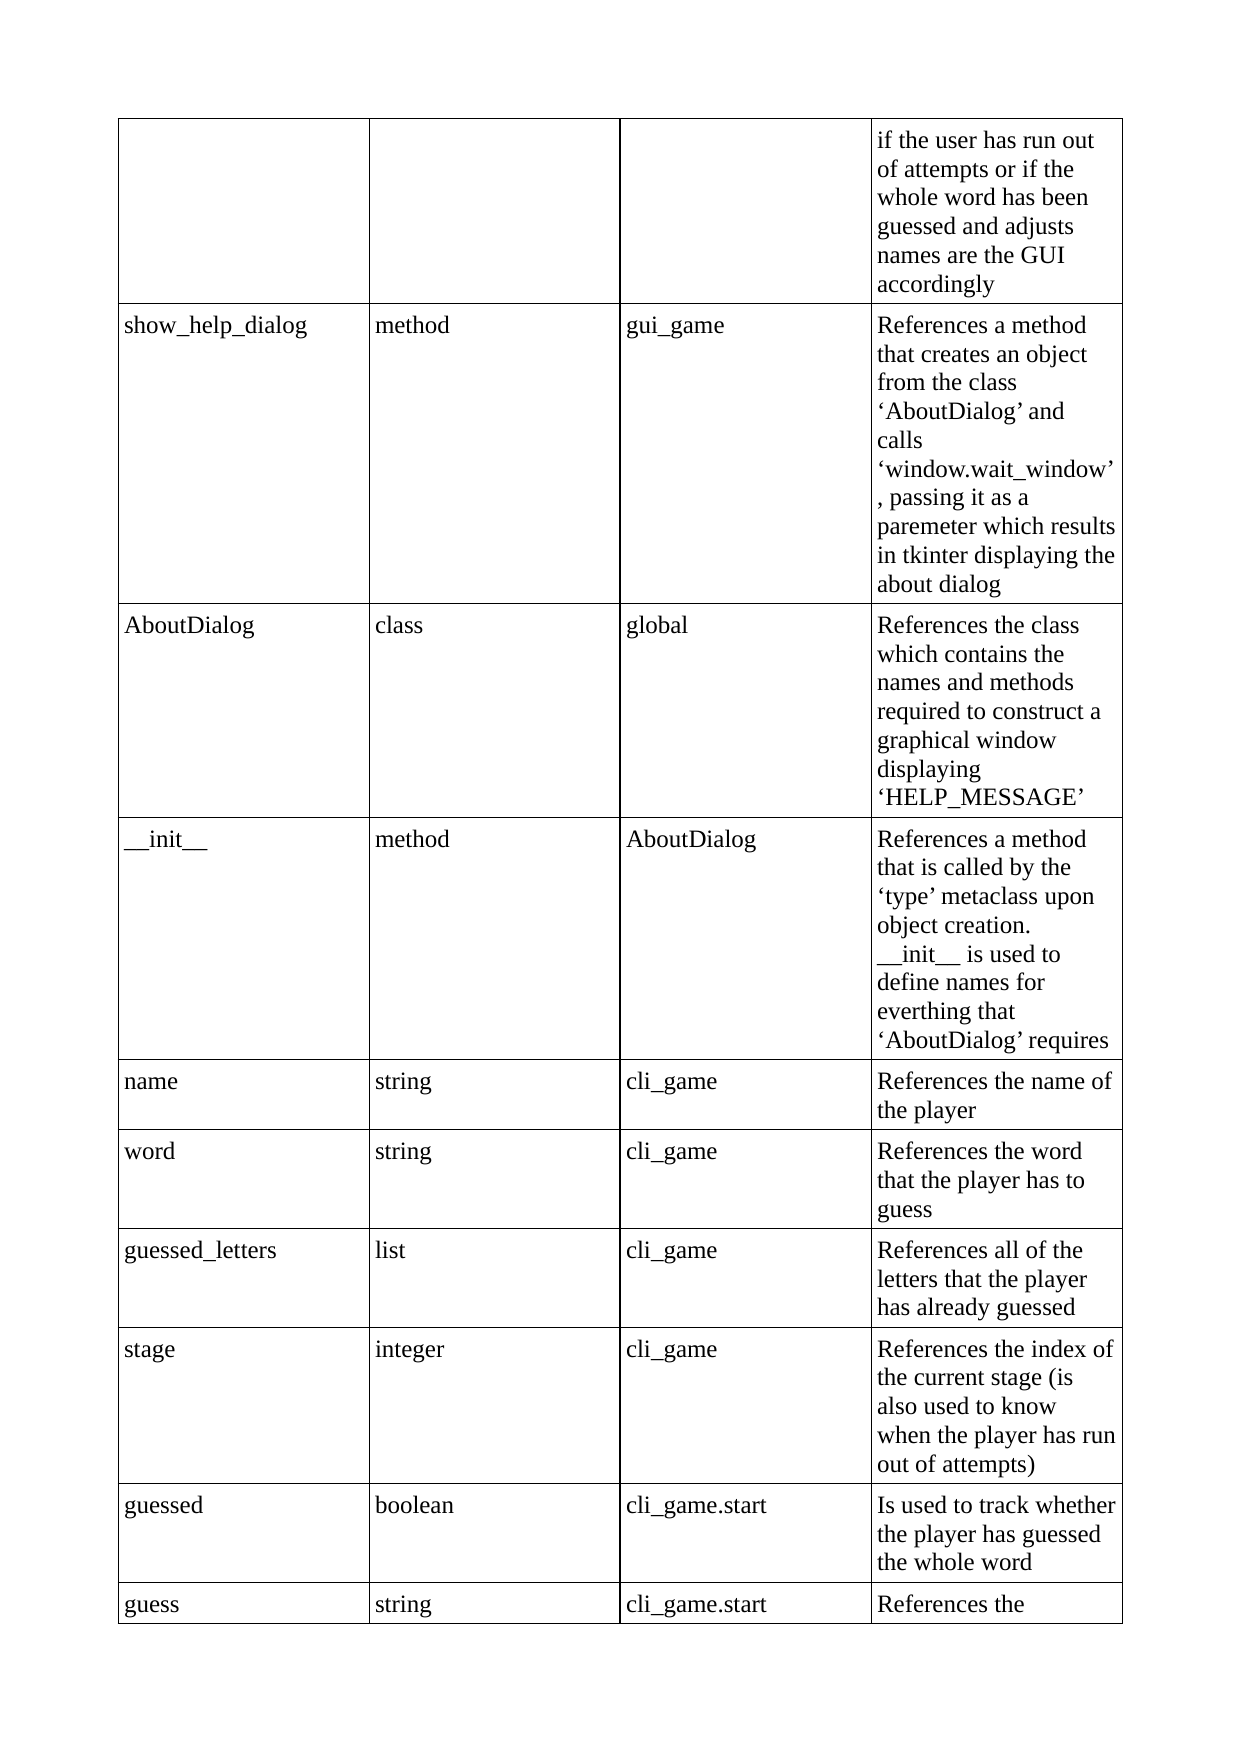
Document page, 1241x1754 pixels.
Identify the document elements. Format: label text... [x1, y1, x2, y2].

table_cell name [119, 1060, 369, 1129]
table_cell cli_game [621, 1130, 871, 1228]
table_cell cli_game [621, 1060, 871, 1129]
table_cell cli_game [621, 1328, 871, 1483]
table_cell boolean [370, 1484, 619, 1582]
table_cell integer [370, 1328, 619, 1483]
table_cell AboutDialog [621, 818, 871, 1059]
table_cell string [370, 1130, 619, 1228]
table_cell guessed [119, 1484, 369, 1582]
table_cell word [119, 1130, 369, 1228]
table_cell AboutDialog [119, 604, 369, 817]
table_cell stage [119, 1328, 369, 1483]
table_cell References the word that the player has to guess [872, 1130, 1122, 1228]
table_cell References the name of the player [872, 1060, 1122, 1129]
table_cell cli_game [621, 1229, 871, 1327]
table_cell class [370, 604, 619, 817]
table_cell [119, 119, 369, 303]
table_cell string [370, 1583, 619, 1623]
table_cell guessed_letters [119, 1229, 369, 1327]
table_cell cli_game.start [621, 1583, 871, 1623]
table_cell guess [119, 1583, 369, 1623]
table_cell cli_game.start [621, 1484, 871, 1582]
table_cell __init__ [119, 818, 369, 1059]
table_cell References the index of the current stage (is also used to know when the player has run out of attempts) [872, 1328, 1122, 1483]
table_cell gui_game [621, 304, 871, 603]
table_cell [370, 119, 619, 303]
table_cell list [370, 1229, 619, 1327]
table_cell [621, 119, 871, 303]
table_cell show_help_dialog [119, 304, 369, 603]
table_cell if the user has run out of attempts or if the whole word has been guessed and adjusts names are the GUI accordingly [872, 119, 1122, 303]
table_cell method [370, 818, 619, 1059]
table_cell References the class which contains the names and methods required to construct a graphical window displaying ‘HELP_MESSAGE’ [872, 604, 1122, 817]
table_cell References the [872, 1583, 1122, 1623]
table_cell global [621, 604, 871, 817]
table_cell string [370, 1060, 619, 1129]
table_cell Is used to track whether the player has guessed the whole word [872, 1484, 1122, 1582]
table_cell References a method that is called by the ‘type’ metaclass upon object creation. __init__ is used to define names for everthing that ‘AboutDialog’ requires [872, 818, 1122, 1059]
table_cell References all of the letters that the player has already guessed [872, 1229, 1122, 1327]
table_cell method [370, 304, 619, 603]
table_cell References a method that creates an object from the class ‘AboutDialog’ and calls ‘window.wait_window’, passing it as a paremeter which results in tkinter displaying the about dialog [872, 304, 1122, 603]
